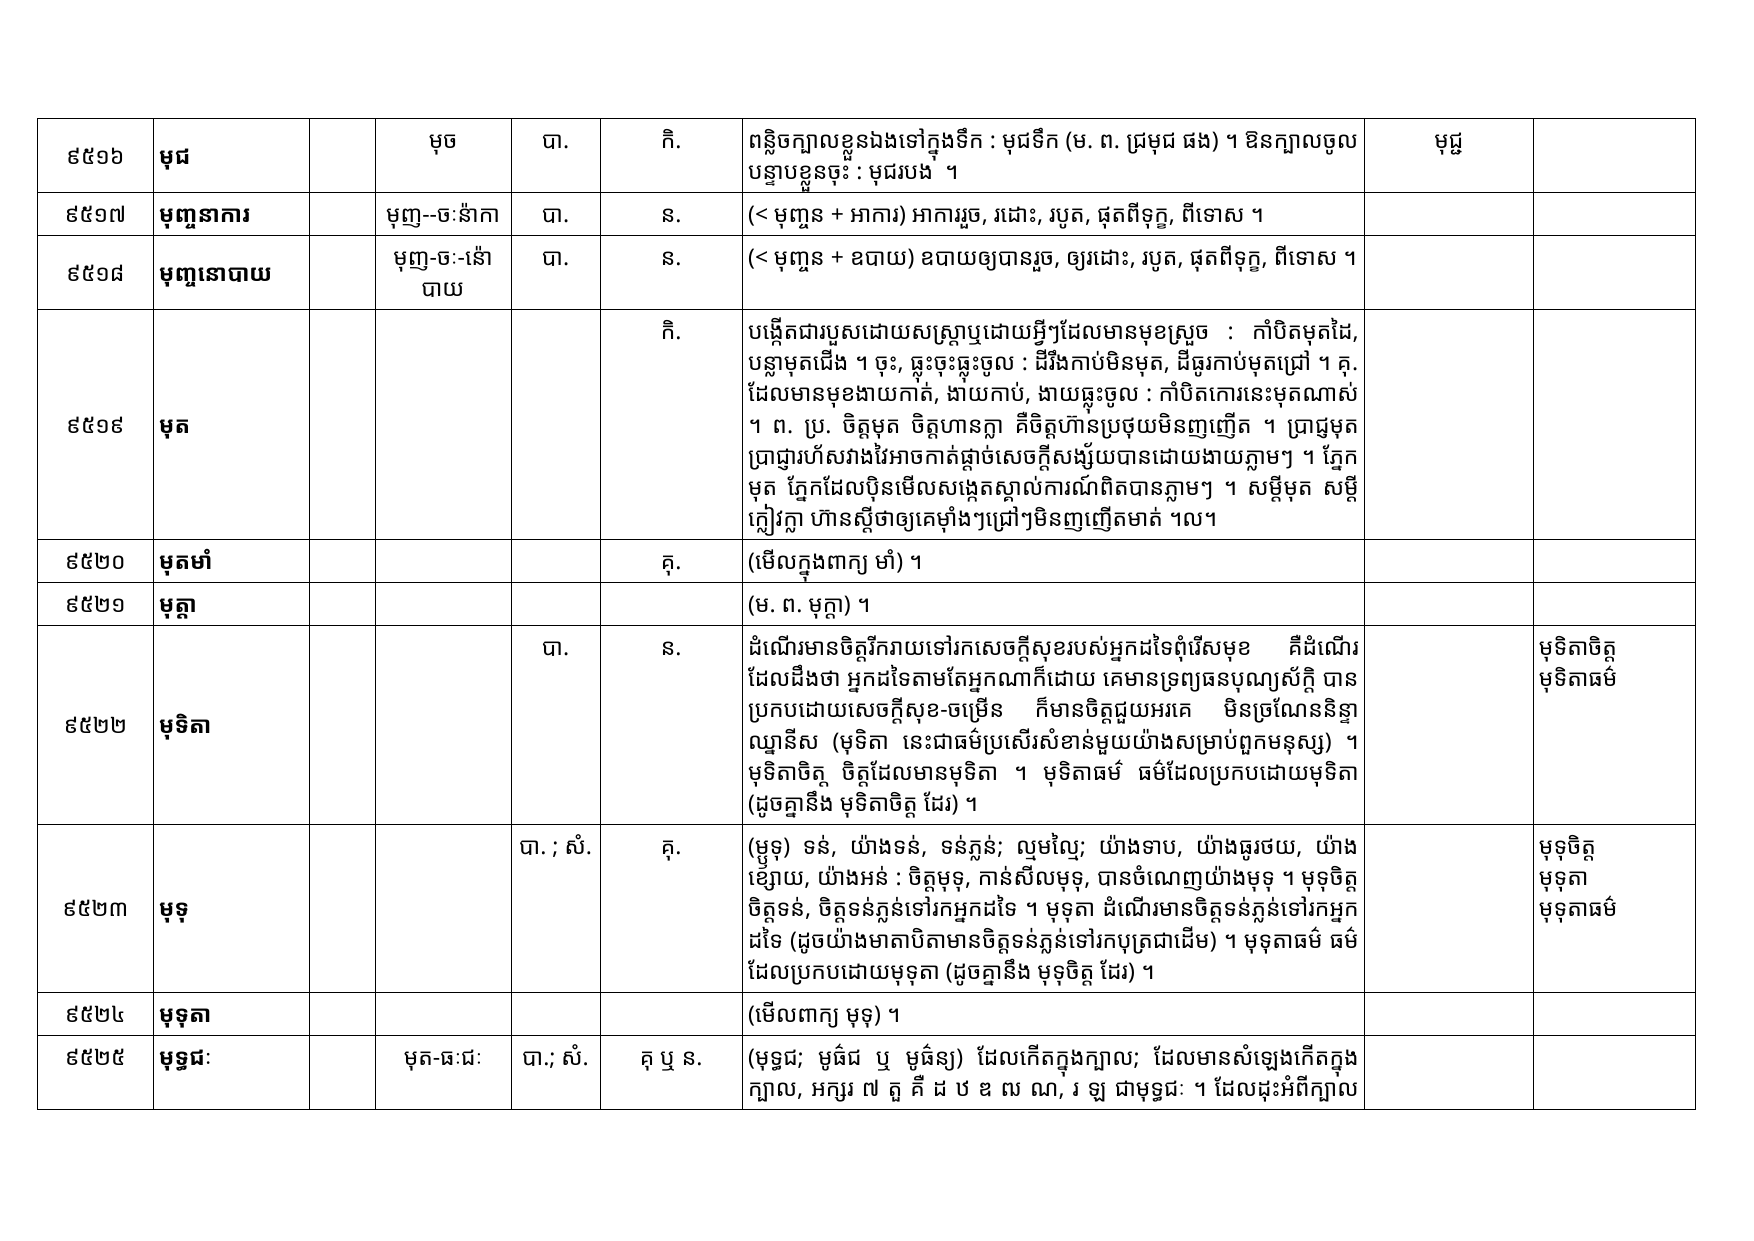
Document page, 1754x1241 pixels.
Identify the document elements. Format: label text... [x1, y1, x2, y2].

table_cell [1365, 626, 1533, 824]
table_cell មុញ្ចនាការ [154, 193, 309, 235]
table_cell [1365, 583, 1533, 625]
table_cell [310, 193, 375, 235]
table_cell [310, 825, 375, 992]
table_cell ៩៥២០ [38, 540, 153, 582]
table_cell បា. ; សំ. [512, 825, 600, 992]
table_cell ពន្លិច​ក្បាល​ខ្លួន​ឯង​ទៅ​ក្នុង​ទឹក : មុជ​ទឹក (ម. ព. ជ្រមុជ ផង) ។ ឱន​ក្បាល​ចូល​បន្ទាប​ខ្លួន​ចុះ : មុជ​របង ។ [743, 119, 1364, 192]
table_cell [310, 626, 375, 824]
table_cell [1365, 310, 1533, 539]
table_cell មុទិតា​ចិត្ត មុទិតា​ធម៌ [1534, 626, 1695, 824]
table_cell [376, 825, 511, 992]
table_cell [1534, 583, 1695, 625]
table_cell មុត [154, 310, 309, 539]
table_cell (មុទ្ធជ; មូធ៌ជ ឬ មូធ៌ន្យ) ដែល​កើត​ក្នុង​ក្បាល; ដែល​មាន​សំឡេង​កើត​ក្នុង​ក្បាល, អក្សរ ៧ តួ គឺ ដ ឋ ឌ ឍ ណ, រ ឡ ជា​មុទ្ធជៈ ។ ដែល​ដុះ​អំពី​ក្បាល (សក់) ។ [743, 1036, 1364, 1109]
table_cell មុទ្ធជៈ [154, 1036, 309, 1109]
table_cell [512, 583, 600, 625]
table_cell មុទុ​ចិត្ត មុទុតា មុទុតា​ធម៌ [1534, 825, 1695, 992]
table_cell កិ. [601, 310, 742, 539]
table_cell (ម្ឫទុ) ទន់, យ៉ាង​ទន់, ទន់ភ្លន់; ល្មមល្មៃ; យ៉ាង​ទាប, យ៉ាង​ធូរ​ថយ, យ៉ាង​ខ្សោយ, យ៉ាង​អន់ : ចិត្ត​មុទុ, កាន់​សីល​មុទុ, បាន​ចំណេញ​យ៉ាង​មុទុ ។ មុទុ​ចិត្ត ចិត្ត​ទន់, ចិត្ត​ទន់​ភ្លន់​ទៅ​រក​អ្នក​ដទៃ ។ មុទុតា ដំណើរ​មាន​ចិត្ត​ទន់ភ្លន់​ទៅ​រក​អ្នក​ដទៃ (ដូច​យ៉ាង​មាតា​បិតា​មាន​ចិត្ត​ទន់ភ្លន់​ទៅ​រក​បុត្រ​ជាដើម) ។ មុទុតា​ធម៌ ធម៌​ដែល​ប្រកប​ដោយ​មុទុតា (ដូច​គ្នា​នឹង មុទុ​ចិត្ត ដែរ) ។ [743, 825, 1364, 992]
table_cell មុទុតា [154, 993, 309, 1035]
table_cell មុជ [154, 119, 309, 192]
table_cell បា. [512, 193, 600, 235]
table_cell [310, 583, 375, 625]
table_cell [310, 540, 375, 582]
table_cell [1534, 1036, 1695, 1109]
table_cell [376, 626, 511, 824]
table_cell បា. [512, 236, 600, 309]
table_cell [310, 119, 375, 192]
table_cell (ម. ព. មុក្ដា) ។ [743, 583, 1364, 625]
table_cell ៩៥១៨ [38, 236, 153, 309]
table_cell ៩៥២១ [38, 583, 153, 625]
table_cell ន. [601, 626, 742, 824]
table_cell គុ. [601, 540, 742, 582]
table_cell [512, 993, 600, 1035]
table_cell មុញ្ចនោបាយ [154, 236, 309, 309]
table_cell [1365, 993, 1533, 1035]
table_cell បា. [512, 626, 600, 824]
table_cell មុតមាំ [154, 540, 309, 582]
table_cell បង្កើត​ជា​របួស​ដោយ​សស្ត្រា​ឬ​ដោយ​អ្វី​ៗ​ដែល​មាន​មុខ​ស្រួច : កាំបិត​មុត​ដៃ, បន្លា​មុត​ជើង ។ ចុះ, ធ្លុះ​ចុះ​ធ្លុះ​ចូល : ដី​រឹង​កាប់​មិន​មុត, ដី​ធូរ​កាប់​មុត​ជ្រៅ ។ គុ. ដែល​មាន​មុខ​ងាយ​កាត់, ងាយ​កាប់, ងាយ​ធ្លុះ​ចូល : កាំបិត​កោរ​នេះ​មុត​ណាស់ ។ ព. ប្រ. ចិត្ត​មុត ចិត្ត​ហានក្លា គឺ​ចិត្ត​ហ៊ាន​ប្រថុយ​មិន​ញញើត ។ ប្រាជ្ញ​មុត ប្រាជ្ញា​រហ័ស​វាងវៃ​អាច​កាត់​ផ្ដាច់​សេចក្ដី​សង្ស័យ​បាន​ដោយ​ងាយ​ភ្លាម​ៗ ។ ភ្នែក​មុត ភ្នែក​ដែល​ប៉ិន​មើល​សង្កេត​ស្គាល់​ការណ៍​ពិត​បាន​ភ្លាម​ៗ ។ សម្ដី​មុត សម្ដី​ក្លៀវក្លា ហ៊ាន​ស្ដី​ថា​ឲ្យ​គេ​ម៉ាំង​ៗ​ជ្រៅ​ៗ​មិន​ញញើត​មាត់ ។ល។ [743, 310, 1364, 539]
table_cell មុជ្ជ [1365, 119, 1533, 192]
table_cell [1534, 236, 1695, 309]
table_cell (មើល​ពាក្យ មុទុ) ។ [743, 993, 1364, 1035]
table_cell [310, 1036, 375, 1109]
table_cell មុទុ [154, 825, 309, 992]
table_cell កិ. [601, 119, 742, 192]
table_cell (មើល​ក្នុង​ពាក្យ មាំ) ។ [743, 540, 1364, 582]
table_cell ៩៥២៤ [38, 993, 153, 1035]
table_cell [1534, 310, 1695, 539]
table_cell (< មុញ្ចន + ឧបាយ) ឧបាយ​ឲ្យ​បាន​រួច, ឲ្យ​រដោះ, របូត, ផុត​ពី​ទុក្ខ, ពី​ទោស ។ [743, 236, 1364, 309]
table_cell [1534, 193, 1695, 235]
table_cell មុត-ធៈជៈ [376, 1036, 511, 1109]
table_cell [512, 310, 600, 539]
table_cell មុច [376, 119, 511, 192]
table_cell ៩៥២២ [38, 626, 153, 824]
table_cell ៩៥១៦ [38, 119, 153, 192]
table_cell [512, 540, 600, 582]
table_cell គុ ឬ ន. [601, 1036, 742, 1109]
table_cell [376, 540, 511, 582]
table_cell [1365, 236, 1533, 309]
table_cell ៩៥២៥ [38, 1036, 153, 1109]
table_cell ន. [601, 236, 742, 309]
table_cell [1365, 825, 1533, 992]
table_cell [1365, 540, 1533, 582]
table_cell ៩៥២៣ [38, 825, 153, 992]
table_cell [310, 993, 375, 1035]
table_cell [601, 993, 742, 1035]
table_cell (< មុញ្ចន + អាការ) អាការ​រួច, រដោះ, របូត, ផុត​ពី​ទុក្ខ, ពី​ទោស ។ [743, 193, 1364, 235]
table_cell [376, 993, 511, 1035]
table_cell [1534, 119, 1695, 192]
table_cell បា.; សំ. [512, 1036, 600, 1109]
table_cell [376, 310, 511, 539]
table_cell បា. [512, 119, 600, 192]
table_cell [310, 236, 375, 309]
table_cell មុត្តា [154, 583, 309, 625]
table_cell មុញ--ចៈន៉ាកា [376, 193, 511, 235]
table_cell [376, 583, 511, 625]
table_cell [601, 583, 742, 625]
table_cell ៩៥១៩ [38, 310, 153, 539]
table_cell [1365, 193, 1533, 235]
table_cell ដំណើរ​មាន​ចិត្ត​រីករាយ​ទៅ​រក​សេចក្ដី​សុខ​របស់​អ្នក​ដទៃ​ពុំ​រើស​មុខ គឺ​ដំណើរ​ដែល​ដឹង​ថា អ្នក​ដទៃ​តាម​តែ​អ្នក​ណា​ក៏​ដោយ គេ​មាន​ទ្រព្យ​ធន​បុណ្យ​ស័ក្តិ បាន​ប្រកប​ដោយ​សេចក្ដី​សុខ-ចម្រើន ក៏​មាន​ចិត្ត​ជួយ​អរ​គេ មិន​ច្រណែន​និន្ទា​ឈ្នានីស (មុទិតា នេះ​ជា​ធម៌​ប្រសើរ​សំខាន់​មួយ​យ៉ាង​សម្រាប់​ពួក​មនុស្ស) ។ មុទិតា​ចិត្ត ចិត្ត​ដែល​មាន​មុទិតា ។ មុទិតា​ធម៌ ធម៌​ដែល​ប្រកប​ដោយ​មុទិតា (ដូច​គ្នា​នឹង មុទិតា​ចិត្ត ដែរ) ។ [743, 626, 1364, 824]
table_cell ន. [601, 193, 742, 235]
table_cell ៩៥១៧ [38, 193, 153, 235]
table_cell គុ. [601, 825, 742, 992]
table_cell មុទិតា [154, 626, 309, 824]
table_cell [1534, 993, 1695, 1035]
table_cell [310, 310, 375, 539]
table_cell [1534, 540, 1695, 582]
table_cell [1365, 1036, 1533, 1109]
table_cell មុញ-ចៈ-ន៉ោ​បាយ [376, 236, 511, 309]
